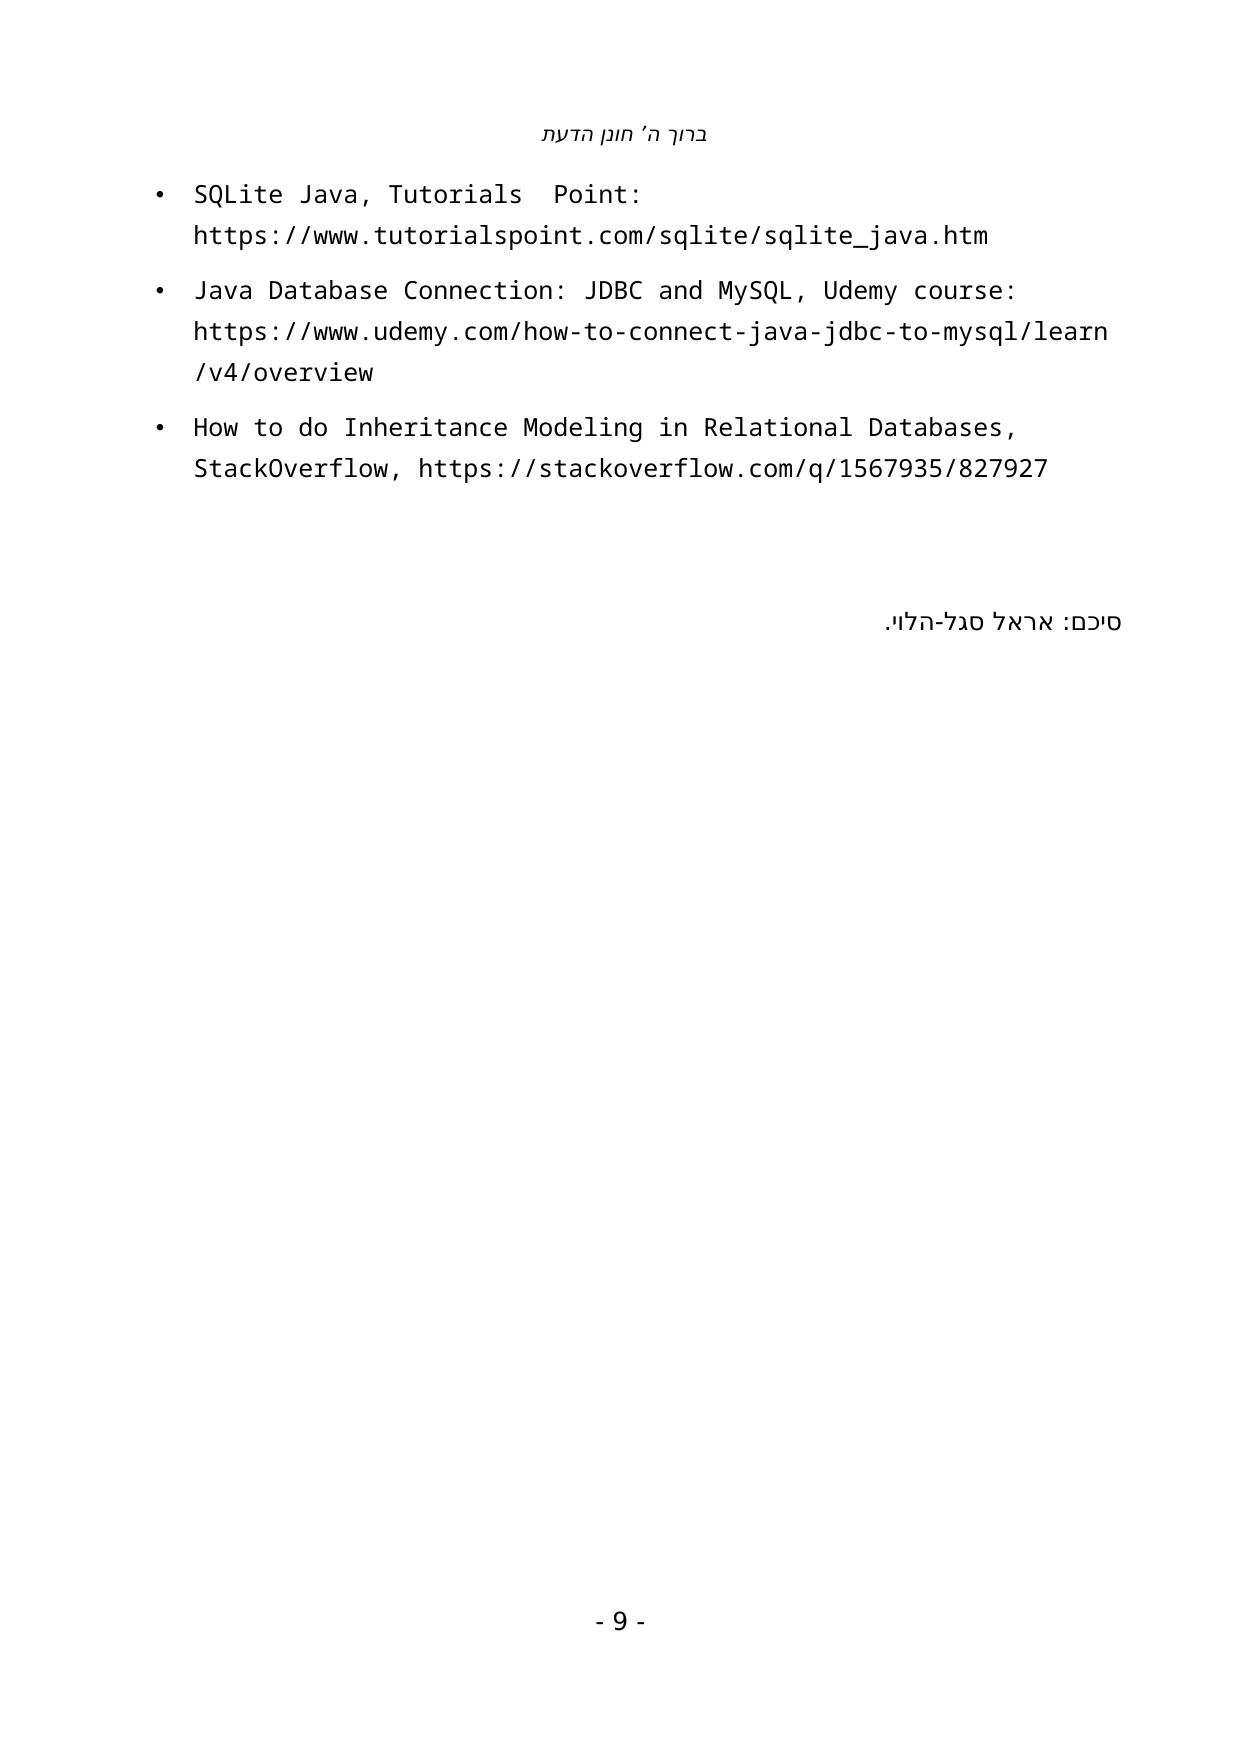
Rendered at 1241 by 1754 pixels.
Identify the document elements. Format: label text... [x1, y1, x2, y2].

list How to do Inheritance Modeling in Relational Databases, StackOverflow, https://stackoverflow.com/q/1567935/827927 [156, 410, 1122, 485]
text סיכם: אראל סגל-הלוי. [118, 607, 1122, 636]
list Java Database Connection: JDBC and MySQL, Udemy course: https://www.udemy.com/how-to-connect-java-jdbc-to-mysql/learn/v4/overview [156, 273, 1122, 389]
list SQLite Java, Tutorials Point: https://www.tutorialspoint.com/sqlite/sqlite_java.htm [156, 177, 1122, 252]
